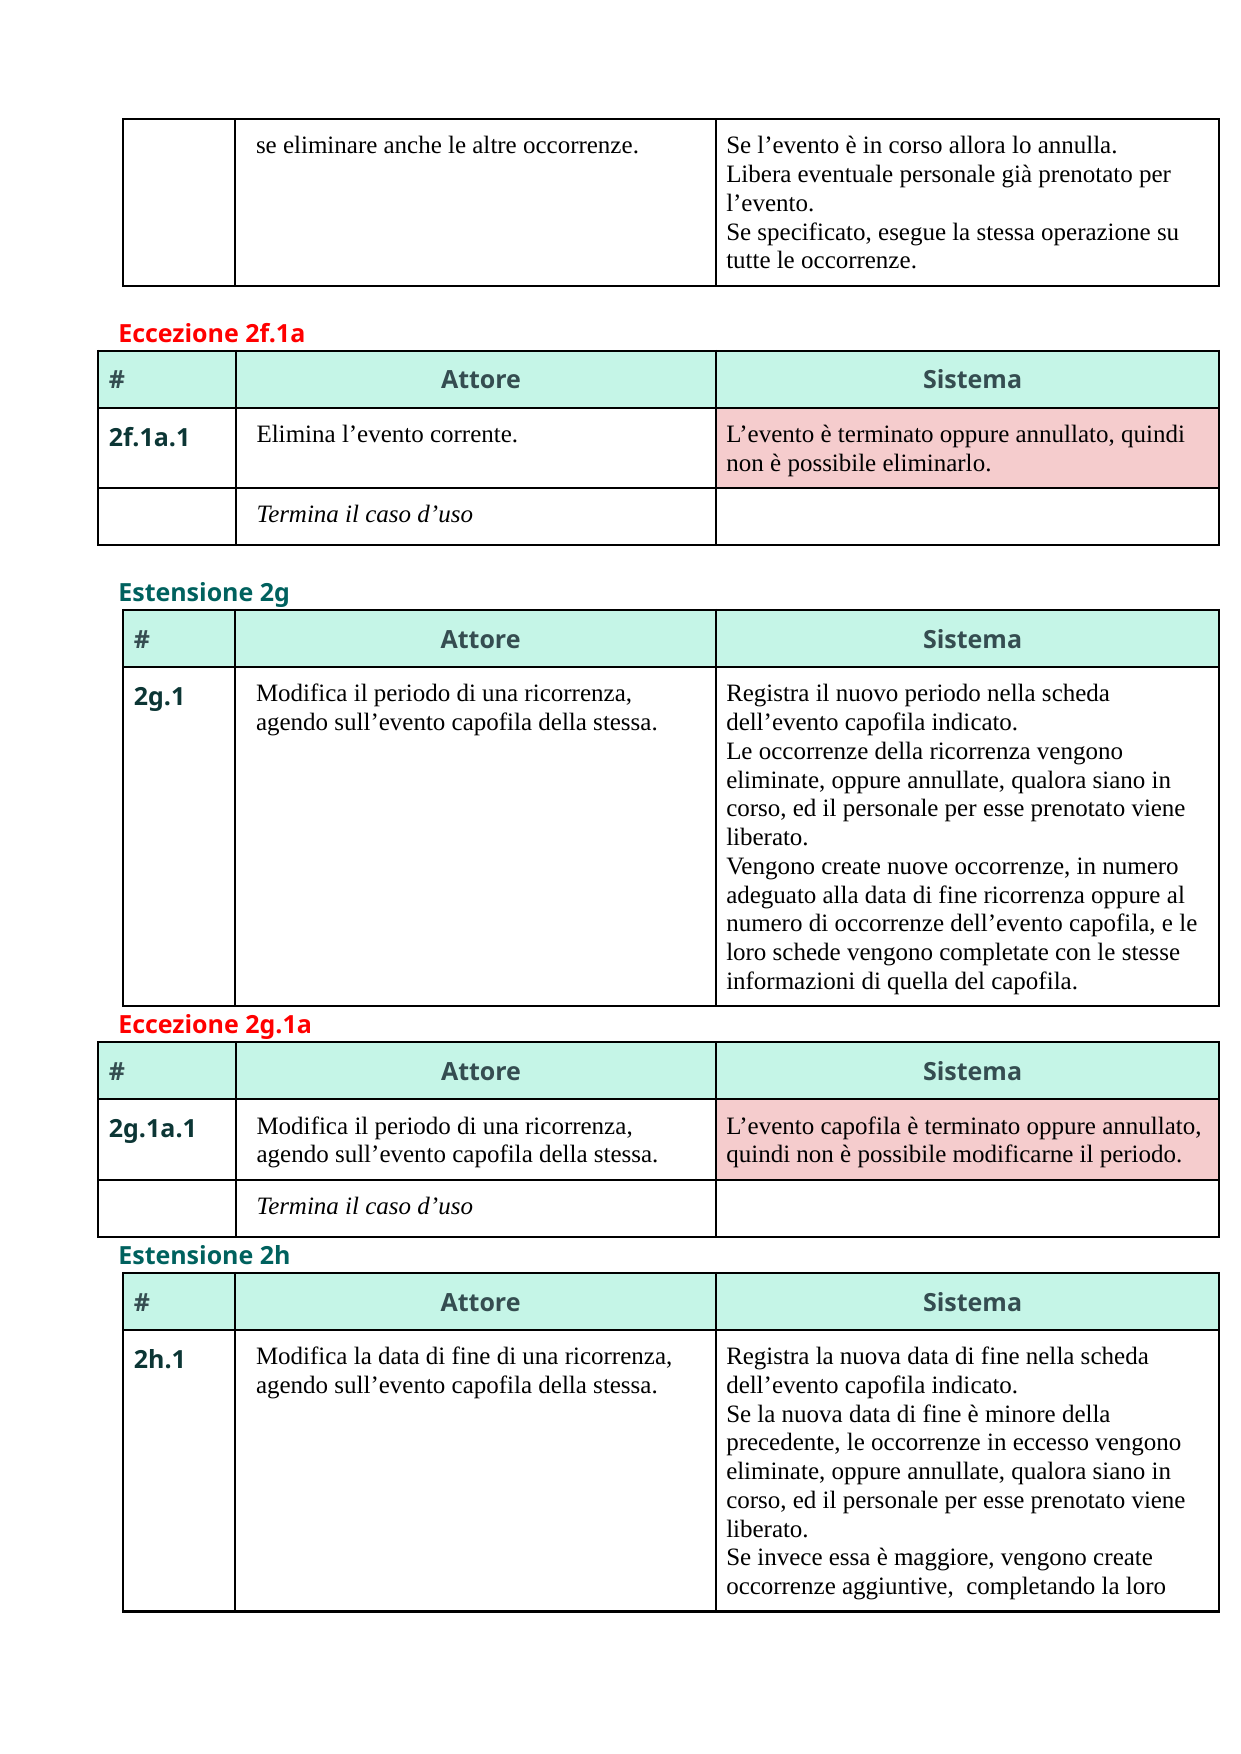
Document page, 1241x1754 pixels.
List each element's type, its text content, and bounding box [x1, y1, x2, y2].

table_cell Termina il caso d’uso [237, 489, 715, 544]
table_cell 2h.1 [124, 1331, 234, 1610]
table_header # [124, 1274, 234, 1329]
table_header Sistema [717, 1274, 1218, 1329]
table_cell L’evento è terminato oppure annullato, quindi non è possibile eliminarlo. [717, 409, 1218, 487]
table_cell L’evento capofila è terminato oppure annullato, quindi non è possibile modificarne il periodo. [717, 1100, 1218, 1179]
table_header # [124, 611, 234, 666]
subtitle Eccezione 2f.1a [118, 316, 1122, 350]
table_cell [717, 1181, 1218, 1236]
table_cell [124, 120, 234, 285]
table_cell Registra la nuova data di fine nella scheda dell’evento capofila indicato. Se la nuova data di fine è minore della precedente, le occorrenze in eccesso vengono eliminate, oppure annullate, qualora siano in corso, ed il personale per esse prenotato viene liberato. Se invece essa è maggiore, vengono create occorrenze aggiuntive, completando la loro [717, 1331, 1218, 1610]
subtitle Eccezione 2g.1a [118, 1007, 1122, 1041]
table_cell [717, 489, 1218, 544]
table_cell 2g.1a.1 [99, 1100, 235, 1179]
table_header Attore [236, 611, 715, 666]
table_header # [99, 1043, 235, 1098]
table_cell Termina il caso d’uso [237, 1181, 715, 1236]
table_cell Modifica la data di fine di una ricorrenza, agendo sull’evento capofila della stessa. [236, 1331, 715, 1610]
table_cell Elimina l’evento corrente. [237, 409, 715, 487]
table_cell Modifica il periodo di una ricorrenza, agendo sull’evento capofila della stessa. [237, 1100, 715, 1179]
table_header Attore [236, 1274, 715, 1329]
table_cell Registra il nuovo periodo nella scheda dell’evento capofila indicato. Le occorrenze della ricorrenza vengono eliminate, oppure annullate, qualora siano in corso, ed il personale per esse prenotato viene liberato. Vengono create nuove occorrenze, in numero adeguato alla data di fine ricorrenza oppure al numero di occorrenze dell’evento capofila, e le loro schede vengono completate con le stesse informazioni di quella del capofila. [717, 668, 1218, 1005]
table_cell [99, 1181, 235, 1236]
table_cell 2f.1a.1 [99, 409, 235, 487]
table_header Sistema [717, 611, 1218, 666]
subtitle Estensione 2g [118, 575, 1122, 609]
table_cell Se l’evento è in corso allora lo annulla. Libera eventuale personale già prenotato per l’evento. Se specificato, esegue la stessa operazione su tutte le occorrenze. [717, 120, 1218, 285]
table_cell se eliminare anche le altre occorrenze. [236, 120, 715, 285]
table_header Attore [237, 352, 715, 407]
table_header Sistema [717, 352, 1218, 407]
table_cell [99, 489, 235, 544]
table_header Sistema [717, 1043, 1218, 1098]
table_header Attore [237, 1043, 715, 1098]
table_cell 2g.1 [124, 668, 234, 1005]
table_header # [99, 352, 235, 407]
table_cell Modifica il periodo di una ricorrenza, agendo sull’evento capofila della stessa. [236, 668, 715, 1005]
subtitle Estensione 2h [118, 1238, 1122, 1272]
